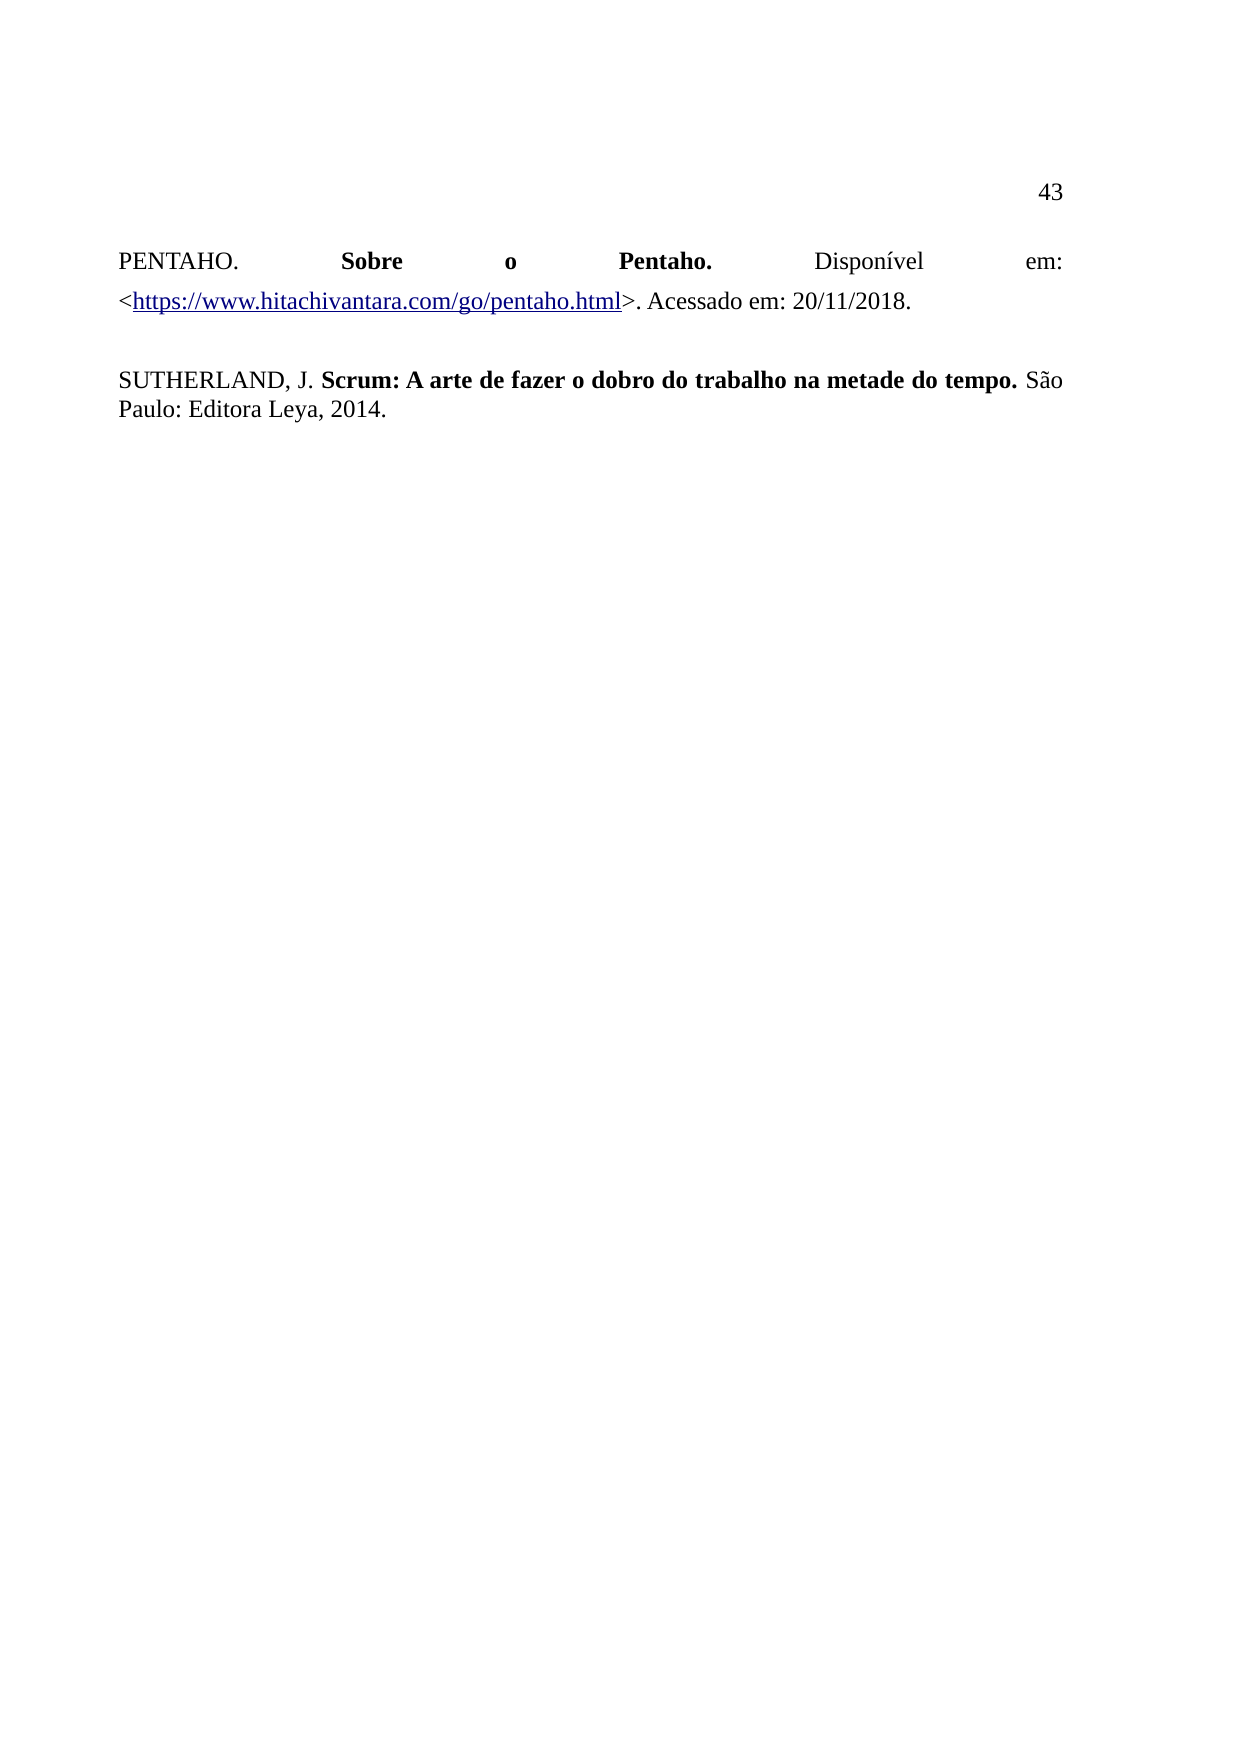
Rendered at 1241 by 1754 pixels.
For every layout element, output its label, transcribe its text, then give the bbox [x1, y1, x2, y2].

text SUTHERLAND, J. Scrum: A arte de fazer o dobro do trabalho na metade do tempo. São Paulo: Editora Leya, 2014. [118, 365, 1063, 422]
text PENTAHO. Sobre o Pentaho. Disponível em: <https://www.hitachivantara.com/go/pentaho.html>. Acessado em: 20/11/2018. [118, 246, 1063, 314]
